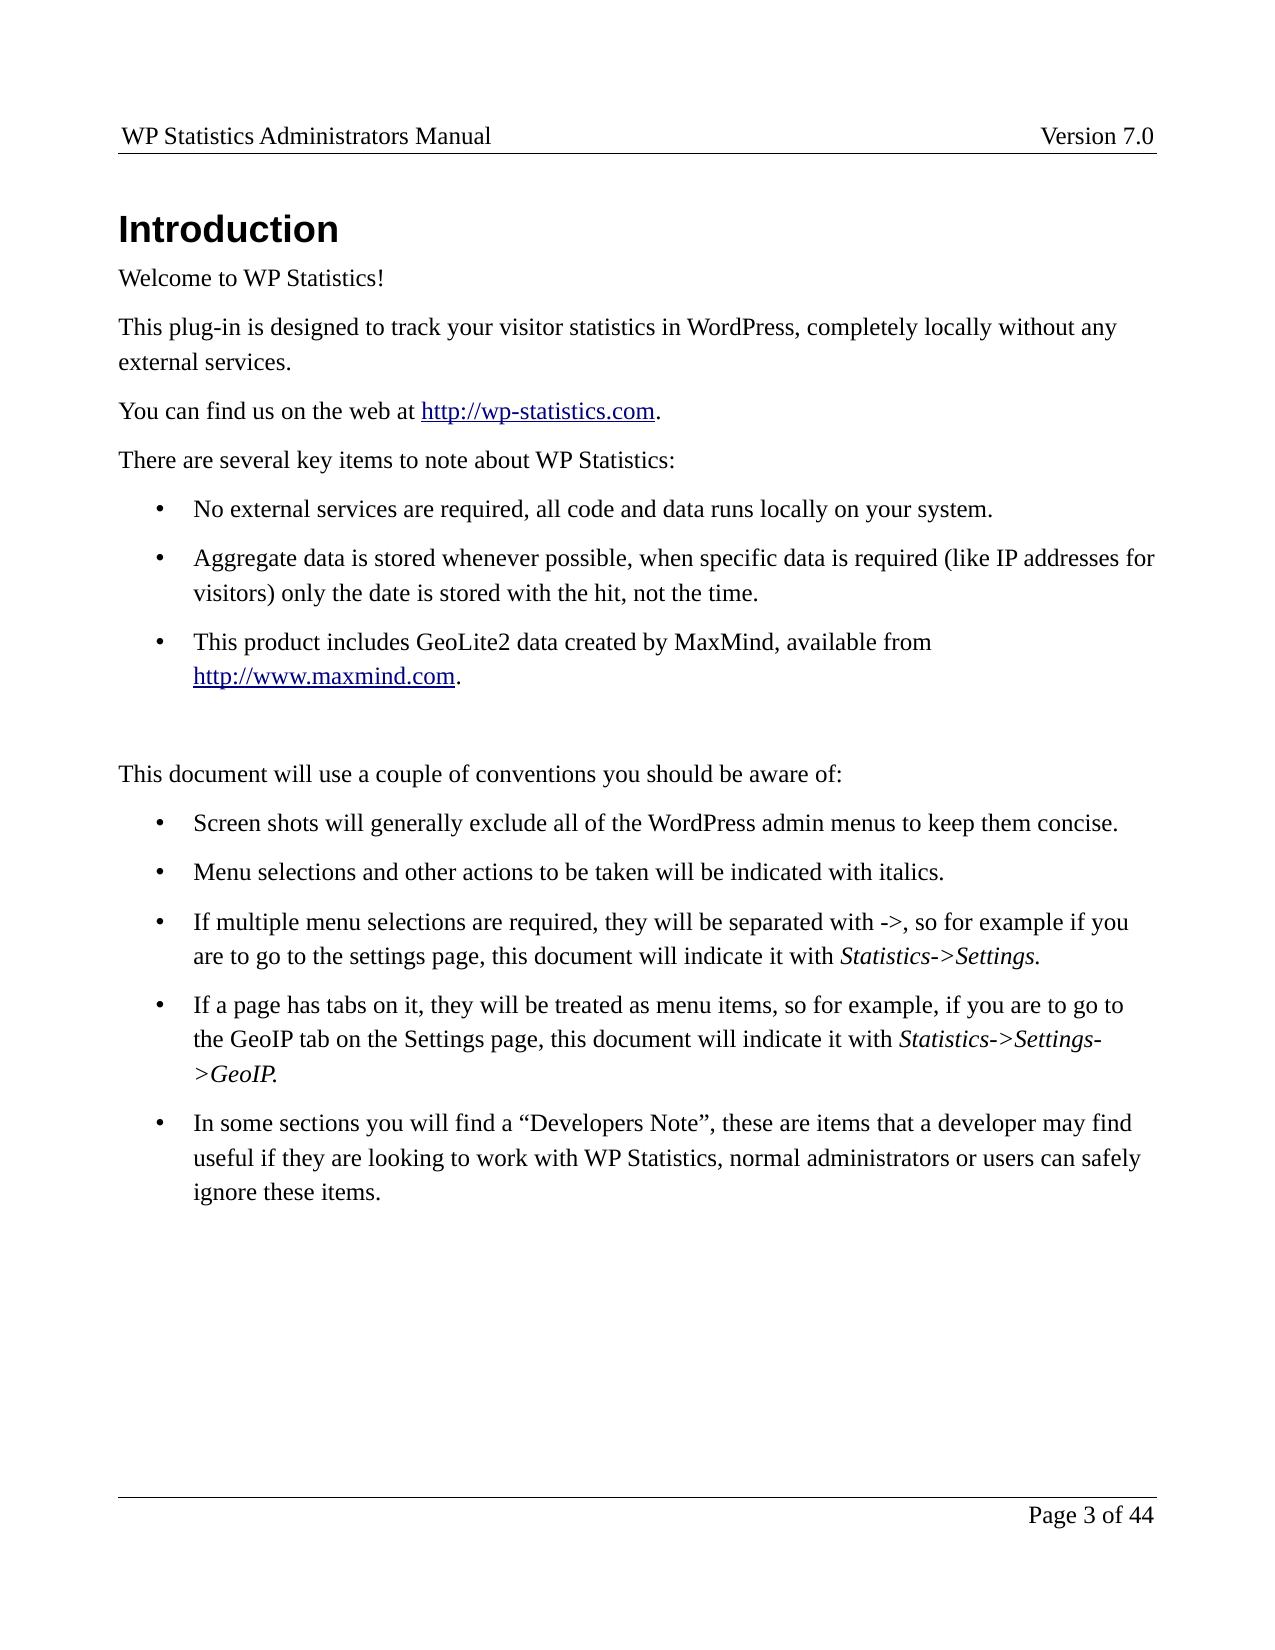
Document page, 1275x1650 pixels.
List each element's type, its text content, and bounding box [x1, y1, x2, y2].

list Screen shots will generally exclude all of the WordPress admin menus to keep them concise. [156, 808, 1157, 837]
list This product includes GeoLite2 data created by MaxMind, available from http://www.maxmind.com. [156, 627, 1157, 690]
list Aggregate data is stored whenever possible, when specific data is required (like IP addresses for visitors) only the date is stored with the hit, not the time. [156, 543, 1157, 606]
list If multiple menu selections are required, they will be separated with ->, so for example if you are to go to the settings page, this document will indicate it with Statistics->Settings. [156, 907, 1157, 970]
list Menu selections and other actions to be taken will be indicated with italics. [156, 857, 1157, 886]
text You can find us on the web at http://wp-statistics.com. [118, 396, 1157, 425]
text There are several key items to note about WP Statistics: [118, 445, 1157, 474]
list In some sections you will find a “Developers Note”, these are items that a developer may find useful if they are looking to work with WP Statistics, normal administrators or users can safely ignore these items. [156, 1108, 1157, 1206]
subtitle Introduction [118, 207, 1157, 251]
text This plug-in is designed to track your visitor statistics in WordPress, completely locally without any external services. [118, 312, 1157, 376]
text Welcome to WP Statistics! [118, 263, 1157, 292]
text This document will use a couple of conventions you should be aware of: [118, 759, 1157, 788]
list If a page has tabs on it, they will be treated as menu items, so for example, if you are to go to the GeoIP tab on the Settings page, this document will indicate it with Statistics->Settings->GeoIP. [156, 990, 1157, 1088]
list No external services are required, all code and data runs locally on your system. [156, 494, 1157, 523]
